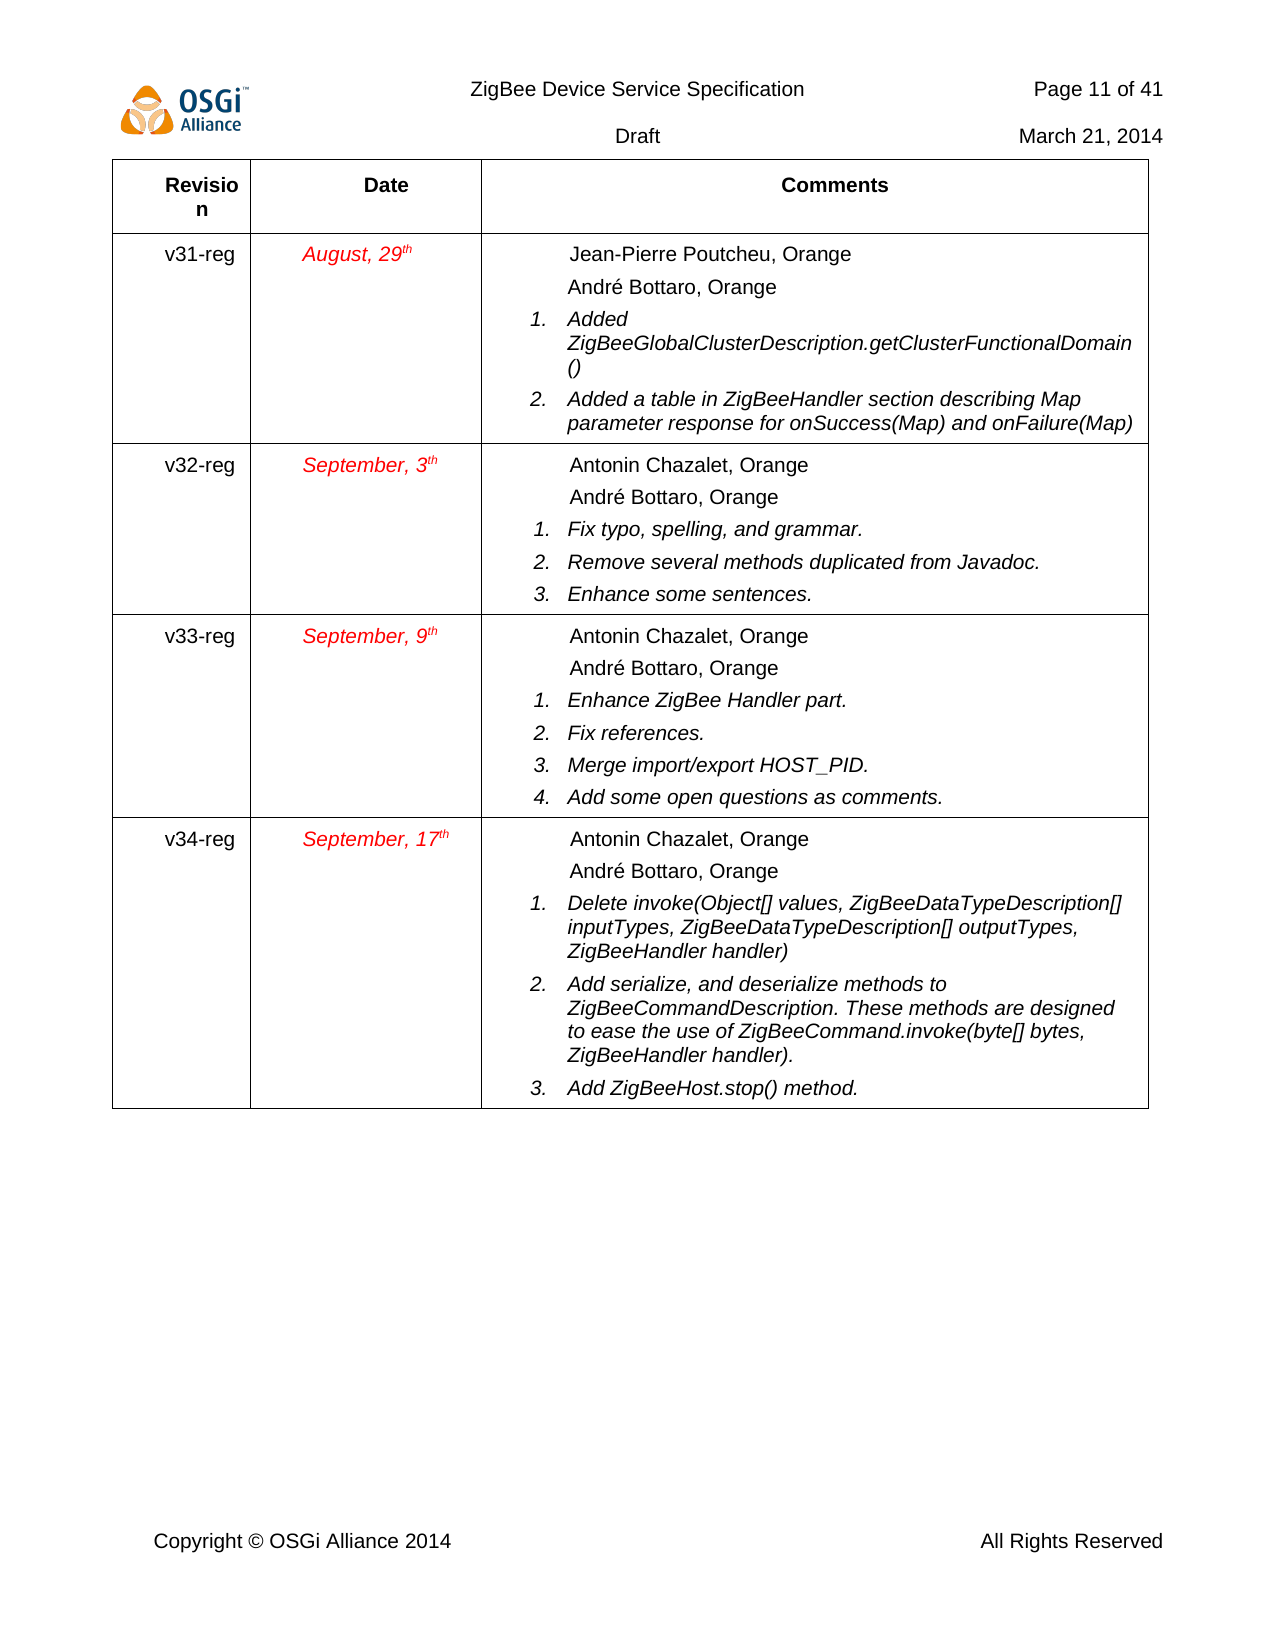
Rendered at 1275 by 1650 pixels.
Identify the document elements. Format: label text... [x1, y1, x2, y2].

table_cell Antonin Chazalet, Orange André Bottaro, Orange Fix typo, spelling, and grammar. Remove several methods duplicated from Javadoc. Enhance some sentences. [482, 444, 1148, 614]
table_cell Antonin Chazalet, Orange André Bottaro, Orange Delete invoke(Object[] values, ZigBeeDataTypeDescription[] inputTypes, ZigBeeDataTypeDescription[] outputTypes, ZigBeeHandler handler) Add serialize, and deserialize methods to ZigBeeCommandDescription. These methods are designed to ease the use of ZigBeeCommand.invoke(byte[] bytes, ZigBeeHandler handler). Add ZigBeeHost.stop() method. [482, 818, 1148, 1108]
table_cell v31-reg [113, 234, 250, 443]
table_cell September, 9th [251, 615, 481, 817]
picture [113, 78, 257, 142]
table_header Comments [482, 160, 1148, 233]
table_cell Jean-Pierre Poutcheu, Orange André Bottaro, Orange Added ZigBeeGlobalClusterDescription.getClusterFunctionalDomain() Added a table in ZigBeeHandler section describing Map parameter response for onSuccess(Map) and onFailure(Map) [482, 234, 1148, 443]
table_header Date [251, 160, 481, 233]
table_cell Antonin Chazalet, Orange André Bottaro, Orange Enhance ZigBee Handler part. Fix references. Merge import/export HOST_PID. Add some open questions as comments. [482, 615, 1148, 817]
table_cell September, 3th [251, 444, 481, 614]
table_cell v33-reg [113, 615, 250, 817]
table_cell v32-reg [113, 444, 250, 614]
table_header Revision [113, 160, 250, 233]
table_cell September, 17th [251, 818, 481, 1108]
table_cell August, 29th [251, 234, 481, 443]
table_cell v34-reg [113, 818, 250, 1108]
